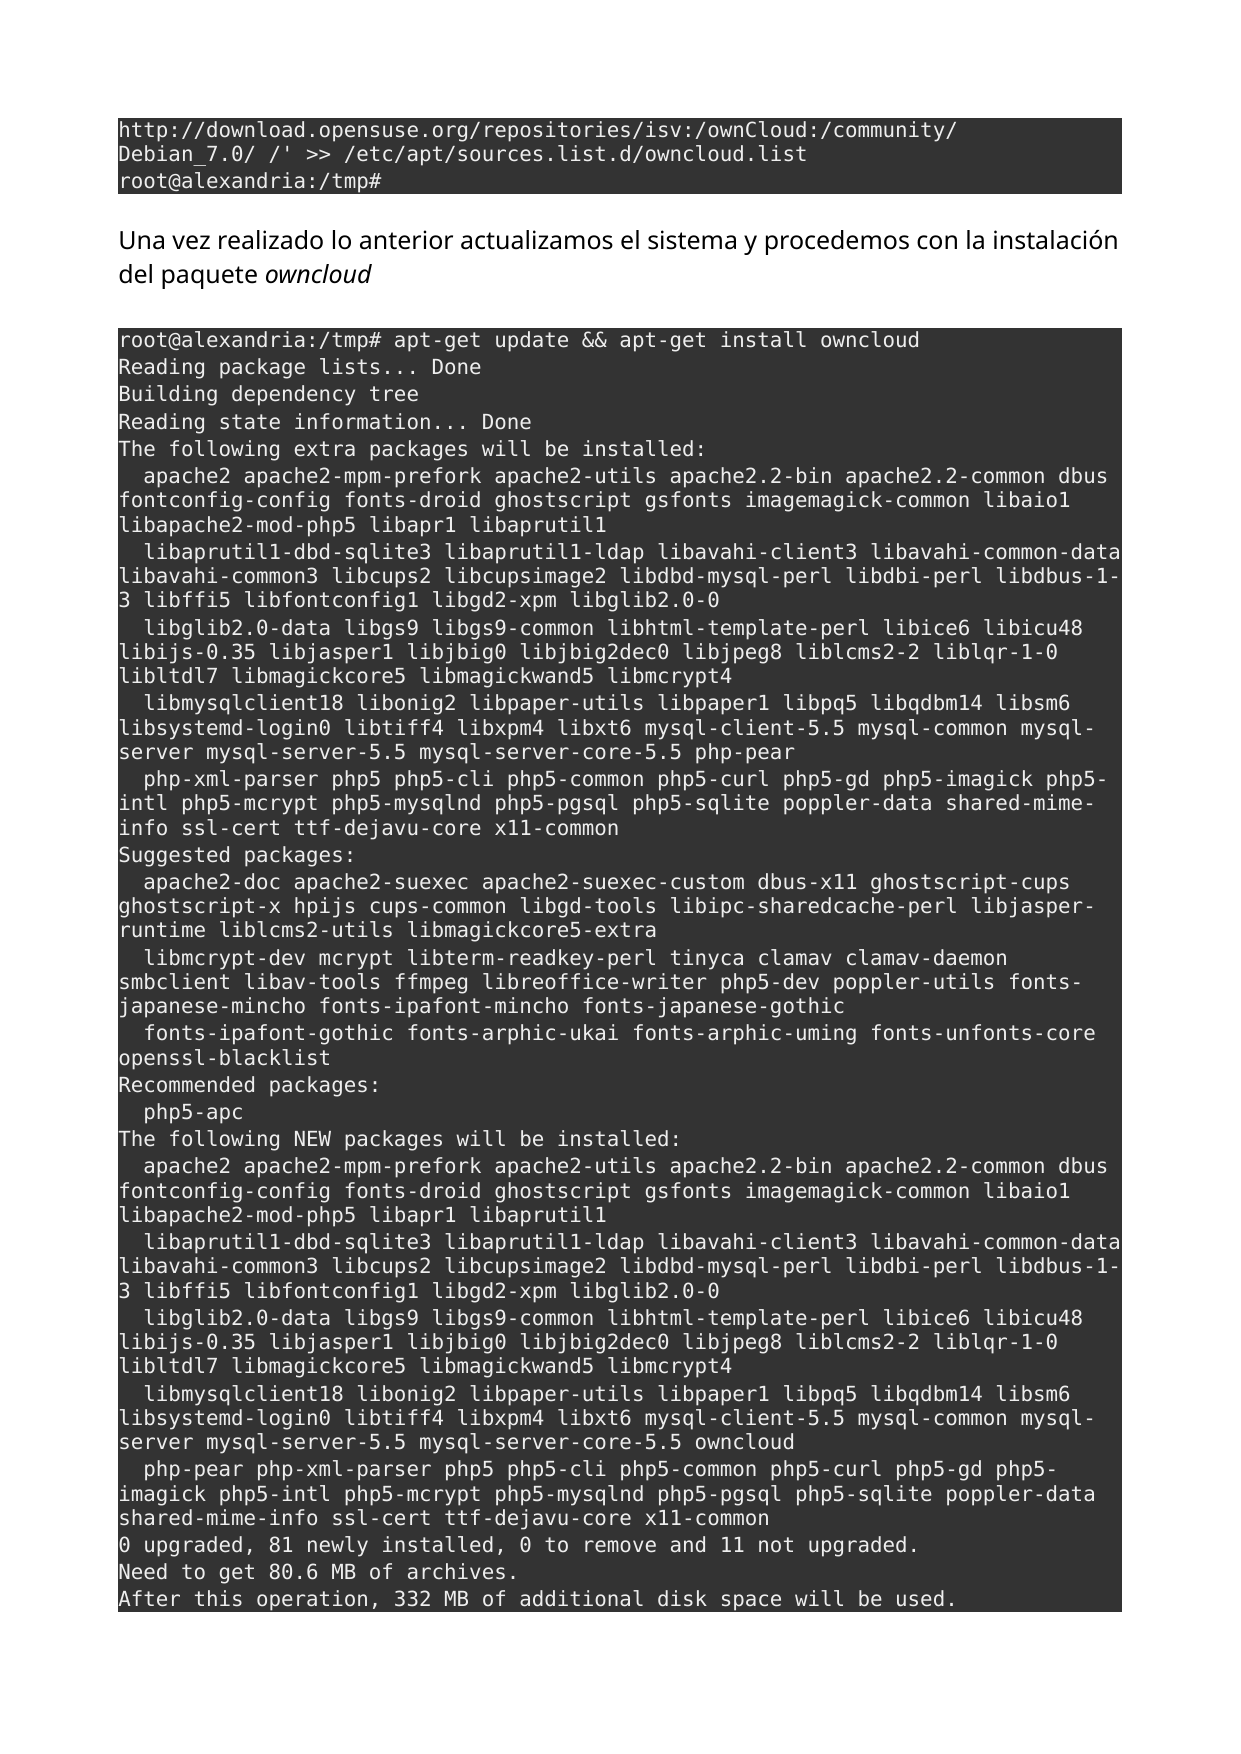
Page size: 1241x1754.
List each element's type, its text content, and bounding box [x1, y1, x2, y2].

text http://download.opensuse.org/repositories/isv:/ownCloud:/community/Debian_7.0/ /' >> /etc/apt/sources.list.d/owncloud.list [118, 118, 1122, 167]
text 0 upgraded, 81 newly installed, 0 to remove and 11 not upgraded. [118, 1533, 1122, 1557]
text php-pear php-xml-parser php5 php5-cli php5-common php5-curl php5-gd php5-imagick php5-intl php5-mcrypt php5-mysqlnd php5-pgsql php5-sqlite poppler-data shared-mime-info ssl-cert ttf-dejavu-core x11-common [118, 1457, 1122, 1530]
text libmysqlclient18 libonig2 libpaper-utils libpaper1 libpq5 libqdbm14 libsm6 libsystemd-login0 libtiff4 libxpm4 libxt6 mysql-client-5.5 mysql-common mysql-server mysql-server-5.5 mysql-server-core-5.5 owncloud [118, 1382, 1122, 1454]
text After this operation, 332 MB of additional disk space will be used. [118, 1587, 1122, 1612]
text Suggested packages: [118, 843, 1122, 867]
text libaprutil1-dbd-sqlite3 libaprutil1-ldap libavahi-client3 libavahi-common-data libavahi-common3 libcups2 libcupsimage2 libdbd-mysql-perl libdbi-perl libdbus-1-3 libffi5 libfontconfig1 libgd2-xpm libglib2.0-0 [118, 540, 1122, 613]
text libaprutil1-dbd-sqlite3 libaprutil1-ldap libavahi-client3 libavahi-common-data libavahi-common3 libcups2 libcupsimage2 libdbd-mysql-perl libdbi-perl libdbus-1-3 libffi5 libfontconfig1 libgd2-xpm libglib2.0-0 [118, 1230, 1122, 1303]
text apache2 apache2-mpm-prefork apache2-utils apache2.2-bin apache2.2-common dbus fontconfig-config fonts-droid ghostscript gsfonts imagemagick-common libaio1 libapache2-mod-php5 libapr1 libaprutil1 [118, 464, 1122, 537]
text php-xml-parser php5 php5-cli php5-common php5-curl php5-gd php5-imagick php5-intl php5-mcrypt php5-mysqlnd php5-pgsql php5-sqlite poppler-data shared-mime-info ssl-cert ttf-dejavu-core x11-common [118, 767, 1122, 840]
text Recommended packages: [118, 1073, 1122, 1097]
text Need to get 80.6 MB of archives. [118, 1560, 1122, 1584]
text root@alexandria:/tmp# apt-get update && apt-get install owncloud [118, 328, 1122, 352]
text apache2-doc apache2-suexec apache2-suexec-custom dbus-x11 ghostscript-cups ghostscript-x hpijs cups-common libgd-tools libipc-sharedcache-perl libjasper-runtime liblcms2-utils libmagickcore5-extra [118, 870, 1122, 943]
text The following NEW packages will be installed: [118, 1127, 1122, 1151]
text The following extra packages will be installed: [118, 437, 1122, 461]
text apache2 apache2-mpm-prefork apache2-utils apache2.2-bin apache2.2-common dbus fontconfig-config fonts-droid ghostscript gsfonts imagemagick-common libaio1 libapache2-mod-php5 libapr1 libaprutil1 [118, 1154, 1122, 1227]
text libmysqlclient18 libonig2 libpaper-utils libpaper1 libpq5 libqdbm14 libsm6 libsystemd-login0 libtiff4 libxpm4 libxt6 mysql-client-5.5 mysql-common mysql-server mysql-server-5.5 mysql-server-core-5.5 php-pear [118, 691, 1122, 764]
text libmcrypt-dev mcrypt libterm-readkey-perl tinyca clamav clamav-daemon smbclient libav-tools ffmpeg libreoffice-writer php5-dev poppler-utils fonts-japanese-mincho fonts-ipafont-mincho fonts-japanese-gothic [118, 946, 1122, 1018]
text libglib2.0-data libgs9 libgs9-common libhtml-template-perl libice6 libicu48 libijs-0.35 libjasper1 libjbig0 libjbig2dec0 libjpeg8 liblcms2-2 liblqr-1-0 libltdl7 libmagickcore5 libmagickwand5 libmcrypt4 [118, 1306, 1122, 1379]
text Reading package lists... Done [118, 355, 1122, 379]
text libglib2.0-data libgs9 libgs9-common libhtml-template-perl libice6 libicu48 libijs-0.35 libjasper1 libjbig0 libjbig2dec0 libjpeg8 liblcms2-2 liblqr-1-0 libltdl7 libmagickcore5 libmagickwand5 libmcrypt4 [118, 616, 1122, 688]
text fonts-ipafont-gothic fonts-arphic-ukai fonts-arphic-uming fonts-unfonts-core openssl-blacklist [118, 1021, 1122, 1070]
text Una vez realizado lo anterior actualizamos el sistema y procedemos con la instalación del paquete owncloud [118, 223, 1122, 291]
text Reading state information... Done [118, 410, 1122, 434]
text Building dependency tree [118, 382, 1122, 407]
text root@alexandria:/tmp# [118, 169, 1122, 194]
text php5-apc [118, 1100, 1122, 1124]
